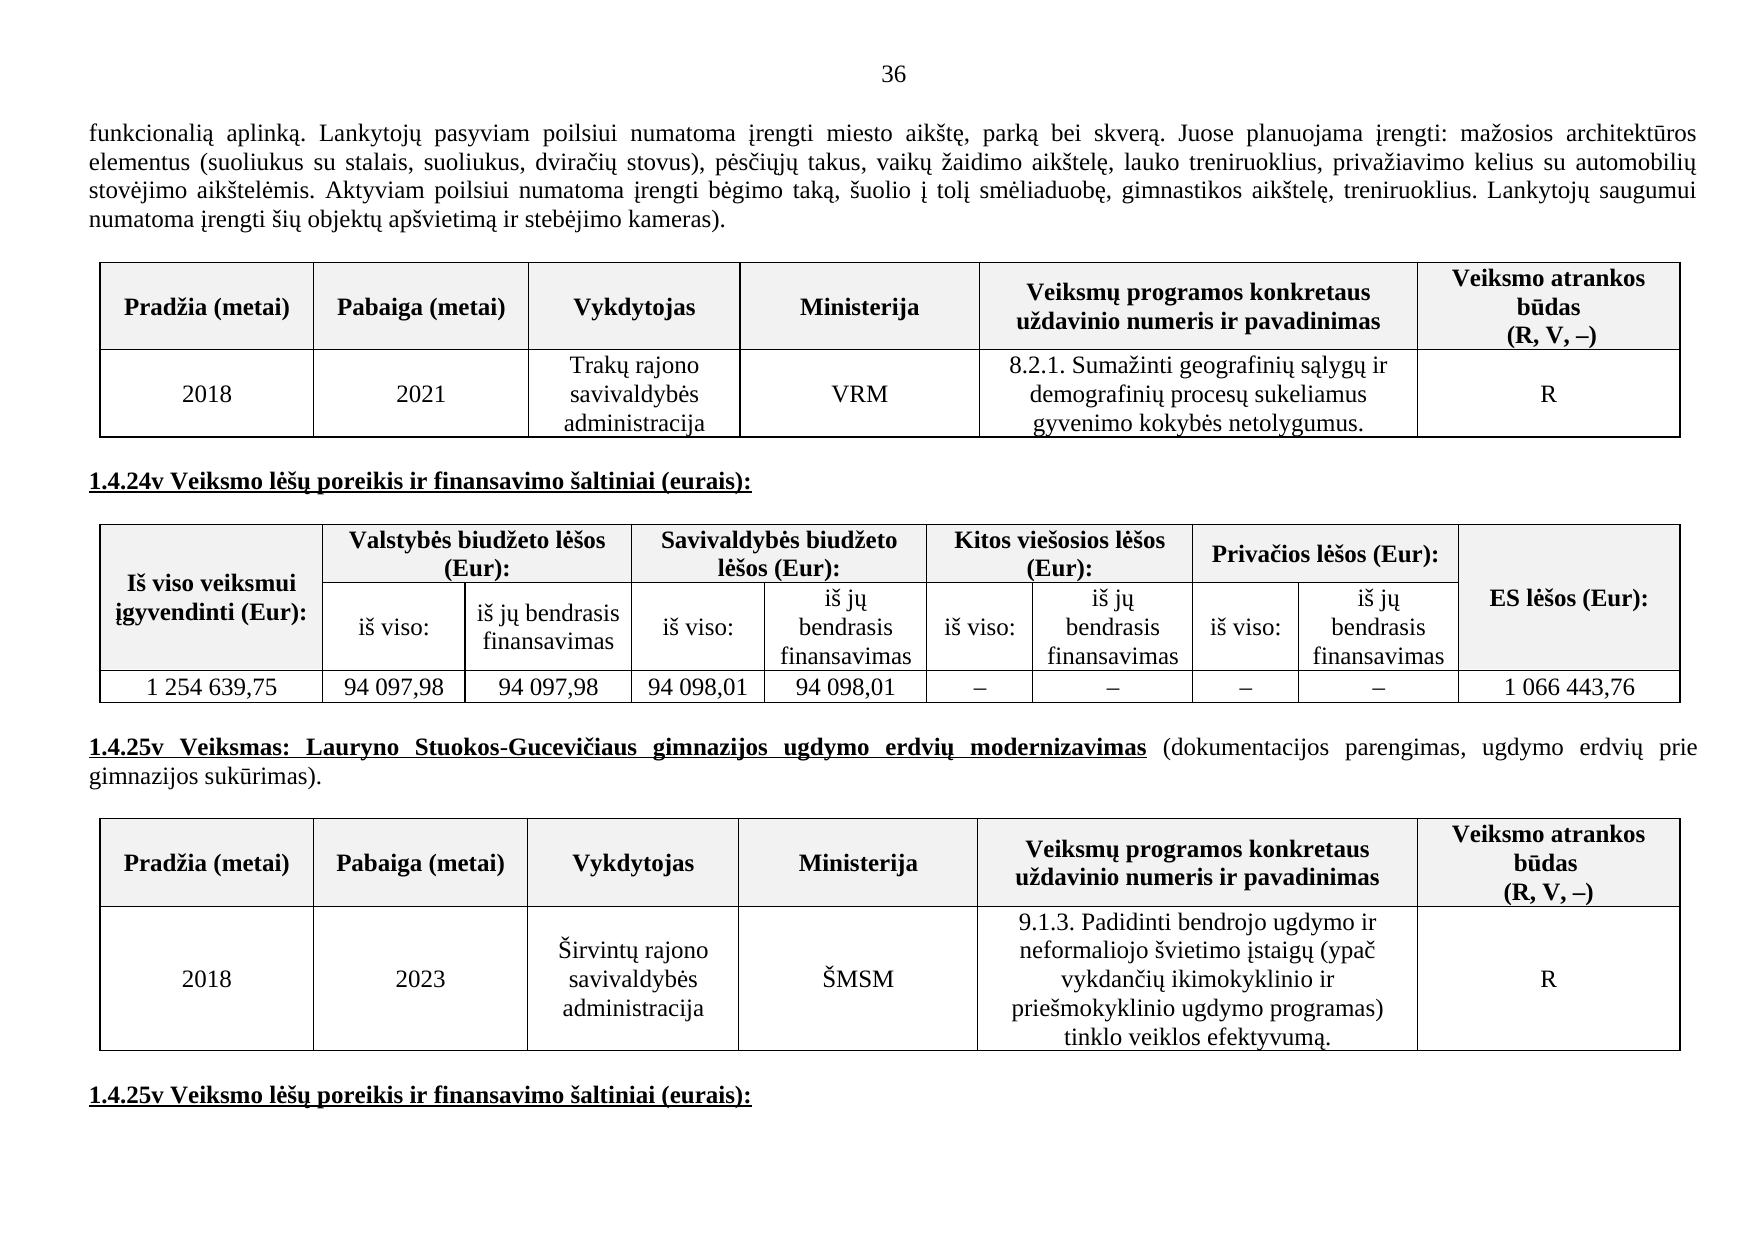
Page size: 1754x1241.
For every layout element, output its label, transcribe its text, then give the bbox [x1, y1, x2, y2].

table_cell 1 066 443,76 [1459, 671, 1679, 702]
table_header Veiksmų programos konkretaus uždavinio numeris ir pavadinimas [980, 263, 1417, 349]
table_cell iš viso: [1193, 583, 1298, 669]
table_cell VRM [741, 350, 979, 436]
table_cell R [1418, 907, 1679, 1050]
table_header Pradžia (metai) [101, 819, 313, 906]
table_header Valstybės biudžeto lėšos (Eur): [323, 525, 631, 582]
table_cell iš jų bendrasis finansavimas [1299, 583, 1458, 669]
table_cell iš viso: [927, 583, 1032, 669]
table_cell iš viso: [323, 583, 464, 669]
table_cell – [927, 671, 1032, 702]
table_cell Širvintų rajono savivaldybės administracija [528, 907, 738, 1050]
table_header Vykdytojas [528, 819, 738, 906]
table_header ES lėšos (Eur): [1459, 525, 1679, 669]
table_cell iš jų bendrasis finansavimas [765, 583, 926, 669]
table_cell 2023 [314, 907, 527, 1050]
table_cell 9.1.3. Padidinti bendrojo ugdymo ir neformaliojo švietimo įstaigų (ypač vykdančių ikimokyklinio ir priešmokyklinio ugdymo programas) tinklo veiklos efektyvumą. [978, 907, 1417, 1050]
table_cell 94 097,98 [466, 671, 631, 702]
table_cell Trakų rajono savivaldybės administracija [529, 350, 739, 436]
table_cell 2018 [101, 350, 313, 436]
table_cell – [1193, 671, 1298, 702]
table_cell 94 098,01 [765, 671, 926, 702]
table_header Pabaiga (metai) [314, 263, 528, 349]
table_cell – [1299, 671, 1458, 702]
table_header Pabaiga (metai) [314, 819, 527, 906]
table_cell iš viso: [632, 583, 764, 669]
text funkcionalią aplinką. Lankytojų pasyviam poilsiui numatoma įrengti miesto aikštę, parką bei skverą. Juose planuojama įrengti: mažosios architektūros elementus (suoliukus su stalais, suoliukus, dviračių stovus), pėsčiųjų takus, vaikų žaidimo aikštelę, lauko treniruoklius, privažiavimo kelius su automobilių stovėjimo aikštelėmis. Aktyviam poilsiui numatoma įrengti bėgimo taką, šuolio į tolį smėliaduobę, gimnastikos aikštelę, treniruoklius. Lankytojų saugumui numatoma įrengti šių objektų apšvietimą ir stebėjimo kameras). [89, 118, 1698, 233]
table_cell R [1418, 350, 1679, 436]
table_cell 8.2.1. Sumažinti geografinių sąlygų ir demografinių procesų sukeliamus gyvenimo kokybės netolygumus. [980, 350, 1417, 436]
table_cell 1 254 639,75 [101, 671, 322, 702]
table_header Ministerija [739, 819, 977, 906]
table_header Pradžia (metai) [101, 263, 313, 349]
table_cell 94 098,01 [632, 671, 764, 702]
table_cell ŠMSM [739, 907, 977, 1050]
text 1.4.25v Veiksmo lėšų poreikis ir finansavimo šaltiniai (eurais): [89, 1080, 1698, 1109]
table_cell iš jų bendrasis finansavimas [466, 583, 631, 669]
table_header Iš viso veiksmui įgyvendinti (Eur): [101, 525, 322, 669]
table_cell iš jų bendrasis finansavimas [1033, 583, 1192, 669]
table_cell – [1033, 671, 1192, 702]
table_header Kitos viešosios lėšos (Eur): [927, 525, 1192, 582]
text 1.4.25v Veiksmas: Lauryno Stuokos-Gucevičiaus gimnazijos ugdymo erdvių modernizavimas (dokumentacijos parengimas, ugdymo erdvių prie gimnazijos sukūrimas). [89, 732, 1698, 789]
table_header Vykdytojas [529, 263, 739, 349]
table_header Privačios lėšos (Eur): [1193, 525, 1458, 582]
text 1.4.24v Veiksmo lėšų poreikis ir finansavimo šaltiniai (eurais): [89, 466, 1698, 495]
table_header Ministerija [741, 263, 979, 349]
table_cell 94 097,98 [323, 671, 464, 702]
table_header Veiksmo atrankos būdas (R, V, –) [1418, 263, 1679, 349]
table_cell 2018 [101, 907, 313, 1050]
table_header Veiksmų programos konkretaus uždavinio numeris ir pavadinimas [978, 819, 1417, 906]
table_cell 2021 [314, 350, 528, 436]
table_header Savivaldybės biudžeto lėšos (Eur): [632, 525, 926, 582]
table_header Veiksmo atrankos būdas (R, V, –) [1418, 819, 1679, 906]
